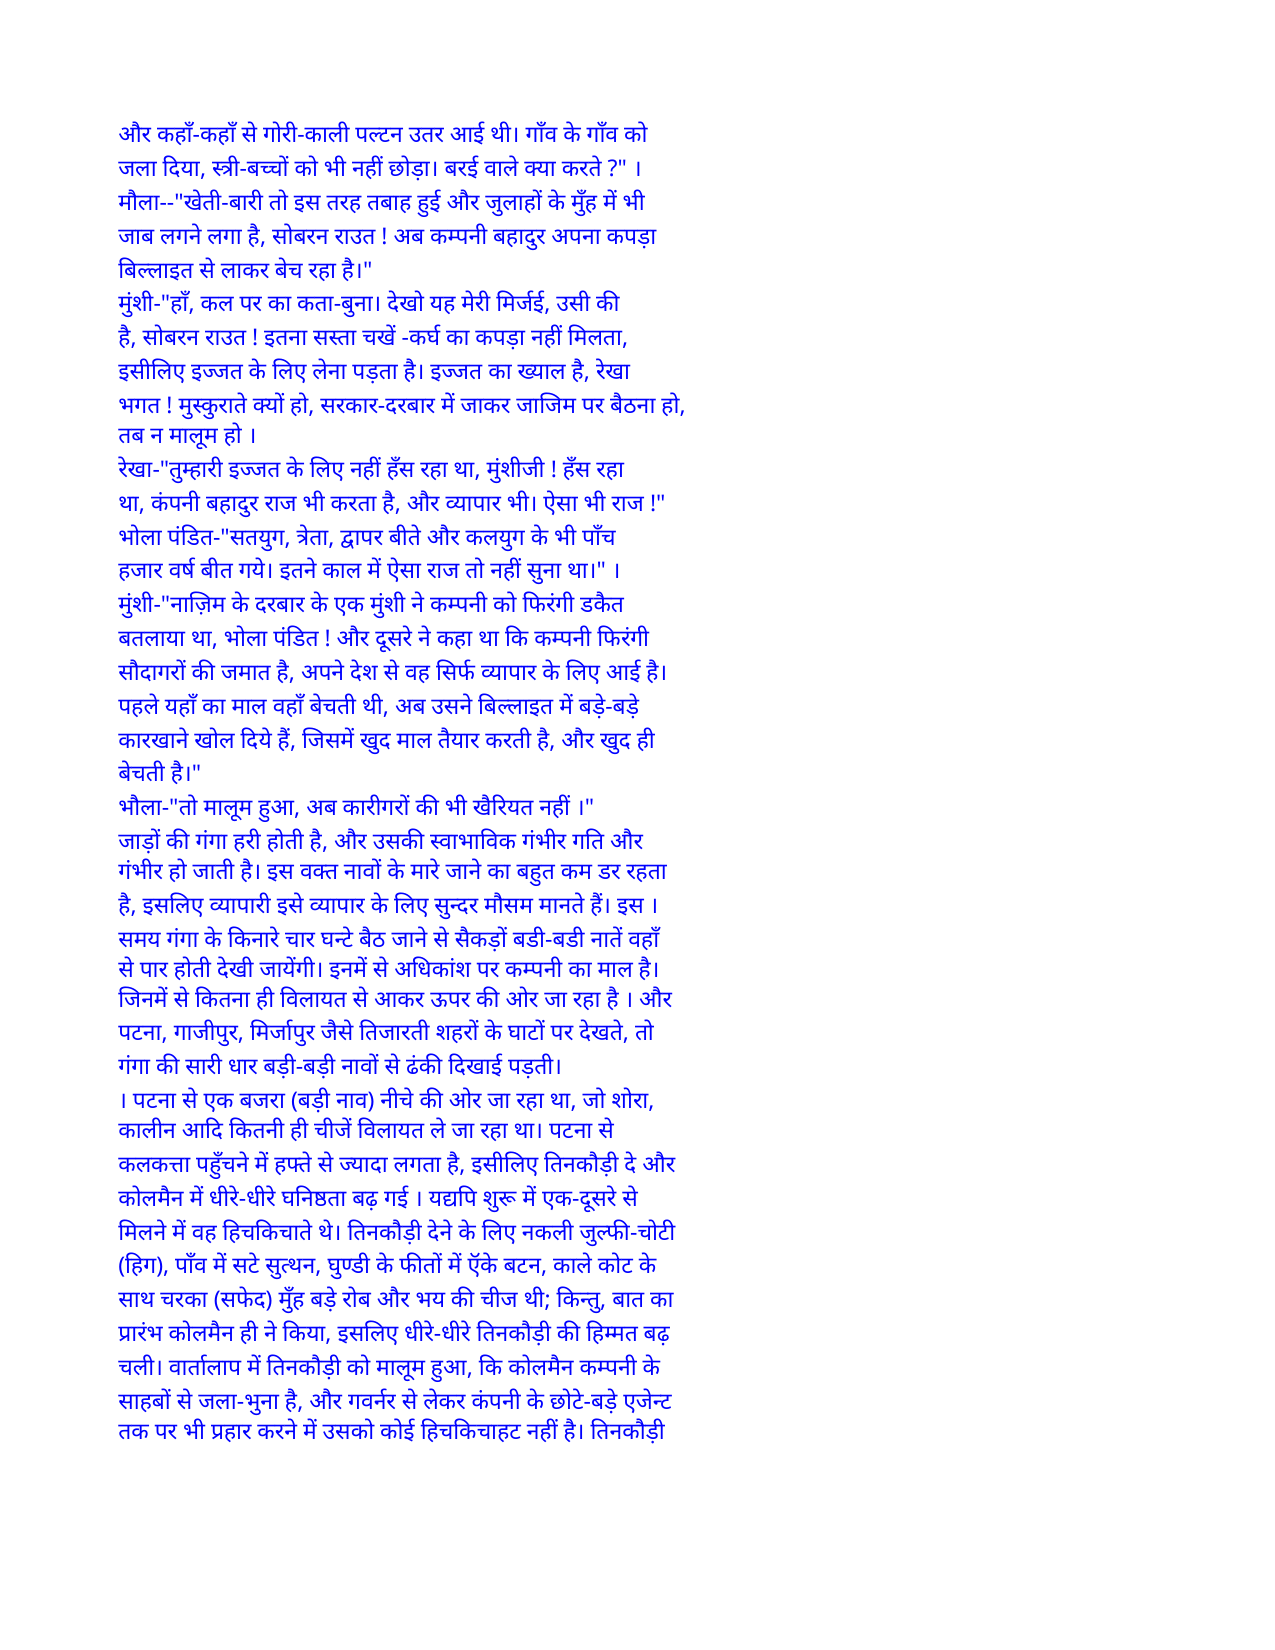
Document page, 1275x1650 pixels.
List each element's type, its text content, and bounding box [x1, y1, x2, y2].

text कालीन आदि कितनी ही चीजें विलायत ले जा रहा था। पटना से [118, 1118, 1157, 1148]
text जाब लगने लगा है, सोबरन राउत ! अब कम्पनी बहादुर अपना कपड़ा [118, 220, 1157, 253]
text भोला पंडित-"सतयुग, त्रेता, द्वापर बीते और कलयुग के भी पाँच [118, 520, 1157, 554]
text बतलाया था, भोला पंडित ! और दूसरे ने कहा था कि कम्पनी फिरंगी [118, 622, 1157, 656]
text मुंशी-"नाज़िम के दरबार के एक मुंशी ने कम्पनी को फिरंगी डकैत [118, 588, 1157, 622]
text तक पर भी प्रहार करने में उसको कोई हिचकिचाहट नहीं है। तिनकौड़ी [118, 1419, 1157, 1448]
text जिनमें से कितना ही विलायत से आकर ऊपर की ओर जा रहा है । और [118, 986, 1157, 1016]
text पहले यहाँ का माल वहाँ बेचती थी, अब उसने बिल्लाइत में बड़े-बड़े [118, 690, 1157, 723]
text (हिग), पाँव में सटे सुत्थन, घुण्डी के फीतों में ऍके बटन, काले कोट के [118, 1249, 1157, 1283]
text जाड़ों की गंगा हरी होती है, और उसकी स्वाभाविक गंभीर गति और [118, 825, 1157, 859]
text है, सोबरन राउत ! इतना सस्ता चखें -कर्घ का कपड़ा नहीं मिलता, [118, 321, 1157, 355]
text । पटना से एक बजरा (बड़ी नाव) नीचे की ओर जा रहा था, जो शोरा, [118, 1084, 1157, 1118]
text मुंशी-"हाँ, कल पर का कता-बुना। देखो यह मेरी मिर्जई, उसी की [118, 287, 1157, 321]
text कोलमैन में धीरे-धीरे घनिष्ठता बढ़ गई । यद्यपि शुरू में एक-दूसरे से [118, 1182, 1157, 1216]
text कलकत्ता पहुँचने में हफ्ते से ज्यादा लगता है, इसीलिए तिनकौड़ी दे और [118, 1148, 1157, 1182]
text हजार वर्ष बीत गये। इतने काल में ऐसा राज तो नहीं सुना था।" । [118, 554, 1157, 588]
text चली। वार्तालाप में तिनकौड़ी को मालूम हुआ, कि कोलमैन कम्पनी के [118, 1351, 1157, 1385]
text गंगा की सारी धार बड़ी-बड़ी नावों से ढंकी दिखाई पड़ती। [118, 1050, 1157, 1084]
text भगत ! मुस्कुराते क्यों हो, सरकार-दरबार में जाकर जाजिम पर बैठना हो, [118, 389, 1157, 423]
text साथ चरका (सफेद) मुँह बड़े रोब और भय की चीज थी; किन्तु, बात का [118, 1283, 1157, 1317]
text बिल्लाइत से लाकर बेच रहा है।" [118, 253, 1157, 287]
text है, इसलिए व्यापारी इसे व्यापार के लिए सुन्दर मौसम मानते हैं। इस । [118, 889, 1157, 923]
text मौला--"खेती-बारी तो इस तरह तबाह हुई और जुलाहों के मुँह में भी [118, 186, 1157, 220]
text से पार होती देखी जायेंगी। इनमें से अधिकांश पर कम्पनी का माल है। [118, 957, 1157, 986]
text सौदागरों की जमात है, अपने देश से वह सिर्फ व्यापार के लिए आई है। [118, 656, 1157, 690]
text था, कंपनी बहादुर राज भी करता है, और व्यापार भी। ऐसा भी राज !" [118, 487, 1157, 520]
text समय गंगा के किनारे चार घन्टे बैठ जाने से सैकड़ों बडी-बडी नातें वहाँ [118, 923, 1157, 957]
text साहबों से जला-भुना है, और गवर्नर से लेकर कंपनी के छोटे-बड़े एजेन्ट [118, 1385, 1157, 1419]
text इसीलिए इज्जत के लिए लेना पड़ता है। इज्जत का ख्याल है, रेखा [118, 355, 1157, 389]
text कारखाने खोल दिये हैं, जिसमें खुद माल तैयार करती है, और खुद ही [118, 723, 1157, 757]
text गंभीर हो जाती है। इस वक्त नावों के मारे जाने का बहुत कम डर रहता [118, 859, 1157, 889]
text और कहाँ-कहाँ से गोरी-काली पल्टन उतर आई थी। गाँव के गाँव को [118, 118, 1157, 152]
text मिलने में वह हिचकिचाते थे। तिनकौड़ी देने के लिए नकली जुल्फी-चोटी [118, 1216, 1157, 1249]
text रेखा-"तुम्हारी इज्जत के लिए नहीं हँस रहा था, मुंशीजी ! हँस रहा [118, 453, 1157, 487]
text तब न मालूम हो । [118, 423, 1157, 453]
text बेचती है।" [118, 757, 1157, 791]
text पटना, गाजीपुर, मिर्जापुर जैसे तिजारती शहरों के घाटों पर देखते, तो [118, 1016, 1157, 1050]
text भौला-"तो मालूम हुआ, अब कारीगरों की भी खैरियत नहीं ।" [118, 791, 1157, 825]
text प्रारंभ कोलमैन ही ने किया, इसलिए धीरे-धीरे तिनकौड़ी की हिम्मत बढ़ [118, 1317, 1157, 1351]
text जला दिया, स्त्री-बच्चों को भी नहीं छोड़ा। बरई वाले क्या करते ?" । [118, 152, 1157, 186]
